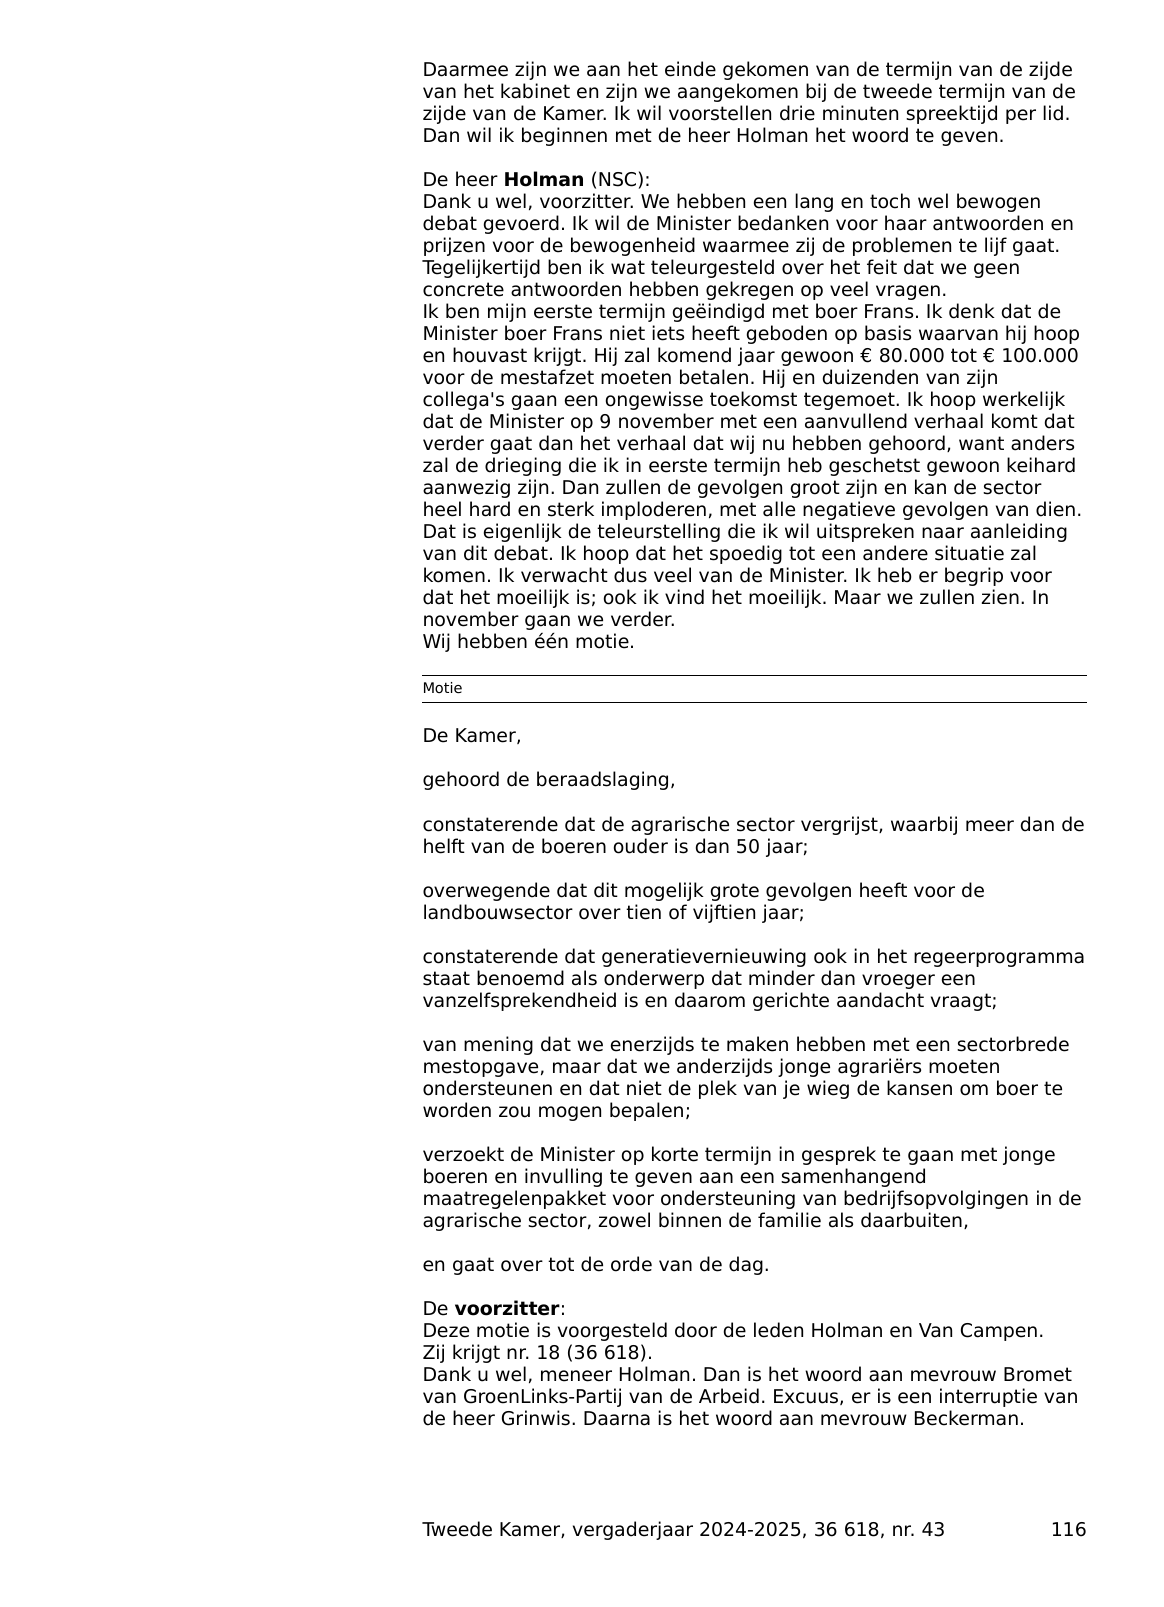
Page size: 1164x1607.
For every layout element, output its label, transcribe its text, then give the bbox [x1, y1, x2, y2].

text van mening dat we enerzijds te maken hebben met een sectorbrede mestopgave, maar dat we anderzijds jonge agrariërs moeten ondersteunen en dat niet de plek van je wieg de kansen om boer te worden zou mogen bepalen; [422, 1034, 1087, 1122]
text verzoekt de Minister op korte termijn in gesprek te gaan met jonge boeren en invulling te geven aan een samenhangend maatregelenpakket voor ondersteuning van bedrijfsopvolgingen in de agrarische sector, zowel binnen de familie als daarbuiten, [422, 1144, 1087, 1232]
text constaterende dat de agrarische sector vergrijst, waarbij meer dan de helft van de boeren ouder is dan 50 jaar; [422, 813, 1087, 857]
text De Kamer, [422, 725, 1087, 747]
text Ik ben mijn eerste termijn geëindigd met boer Frans. Ik denk dat de Minister boer Frans niet iets heeft geboden op basis waarvan hij hoop en houvast krijgt. Hij zal komend jaar gewoon € 80.000 tot € 100.000 voor de mestafzet moeten betalen. Hij en duizenden van zijn collega's gaan een ongewisse toekomst tegemoet. Ik hoop werkelijk dat de Minister op 9 november met een aanvullend verhaal komt dat verder gaat dan het verhaal dat wij nu hebben gehoord, want anders zal de drieging die ik in eerste termijn heb geschetst gewoon keihard aanwezig zijn. Dan zullen de gevolgen groot zijn en kan de sector heel hard en sterk imploderen, met alle negatieve gevolgen van dien. Dat is eigenlijk de teleurstelling die ik wil uitspreken naar aanleiding van dit debat. Ik hoop dat het spoedig tot een andere situatie zal komen. Ik verwacht dus veel van de Minister. Ik heb er begrip voor dat het moeilijk is; ook ik vind het moeilijk. Maar we zullen zien. In november gaan we verder. [422, 301, 1087, 631]
table_header Motie [422, 676, 1087, 702]
text Dank u wel, meneer Holman. Dan is het woord aan mevrouw Bromet van GroenLinks-Partij van de Arbeid. Excuus, er is een interruptie van de heer Grinwis. Daarna is het woord aan mevrouw Beckerman. [422, 1364, 1087, 1430]
text Deze motie is voorgesteld door de leden Holman en Van Campen. [422, 1320, 1087, 1342]
text Daarmee zijn we aan het einde gekomen van de termijn van de zijde van het kabinet en zijn we aangekomen bij de tweede termijn van de zijde van de Kamer. Ik wil voorstellen drie minuten spreektijd per lid. Dan wil ik beginnen met de heer Holman het woord te geven. [422, 59, 1087, 147]
text en gaat over tot de orde van de dag. [422, 1254, 1087, 1276]
text overwegende dat dit mogelijk grote gevolgen heeft voor de landbouwsector over tien of vijftien jaar; [422, 880, 1087, 924]
text gehoord de beraadslaging, [422, 769, 1087, 791]
text De heer Holman (NSC): [422, 169, 1087, 191]
text constaterende dat generatievernieuwing ook in het regeerprogramma staat benoemd als onderwerp dat minder dan vroeger een vanzelfsprekendheid is en daarom gerichte aandacht vraagt; [422, 946, 1087, 1012]
text De voorzitter: [422, 1298, 1087, 1320]
text Dank u wel, voorzitter. We hebben een lang en toch wel bewogen debat gevoerd. Ik wil de Minister bedanken voor haar antwoorden en prijzen voor de bewogenheid waarmee zij de problemen te lijf gaat. Tegelijkertijd ben ik wat teleurgesteld over het feit dat we geen concrete antwoorden hebben gekregen op veel vragen. [422, 191, 1087, 301]
text Zij krijgt nr. 18 (36 618). [422, 1342, 1087, 1364]
text Wij hebben één motie. [422, 631, 1087, 653]
